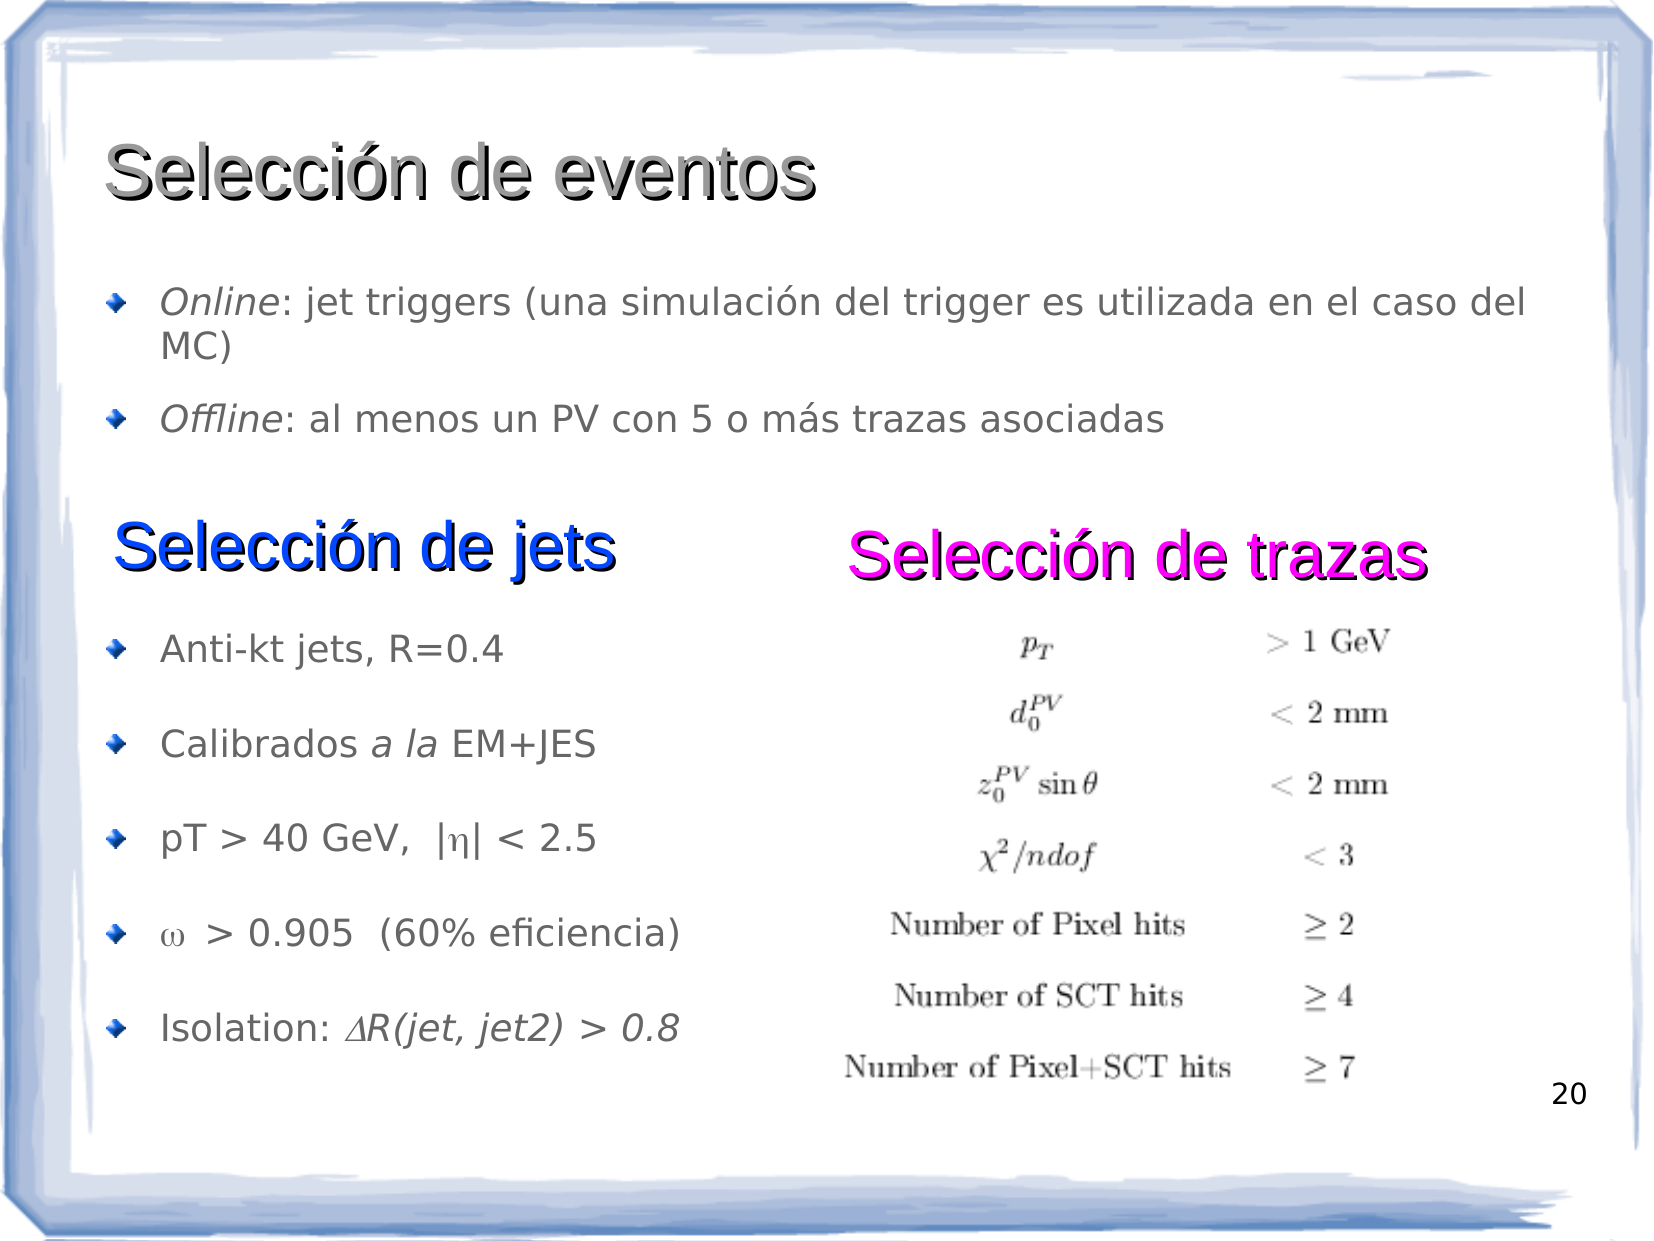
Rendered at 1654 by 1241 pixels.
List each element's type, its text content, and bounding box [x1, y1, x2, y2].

picture [0, 0, 1654, 1241]
title Selección de trazas [846, 474, 1457, 635]
title Selección de jets [112, 465, 723, 626]
list Online: jet triggers (una simulación del trigger es utilizada en el caso del MC) Offline: al menos un PV con 5 o más trazas asociadas [88, 209, 1581, 452]
list Anti-kt jets, R=0.4 Calibrados a la EM+JES pT > 40 GeV, |h| < 2.5 w > 0.905 (60% eficiencia) Isolation: DR(jet, jet2) > 0.8 [88, 534, 713, 1076]
title Selección de eventos [102, 90, 976, 209]
